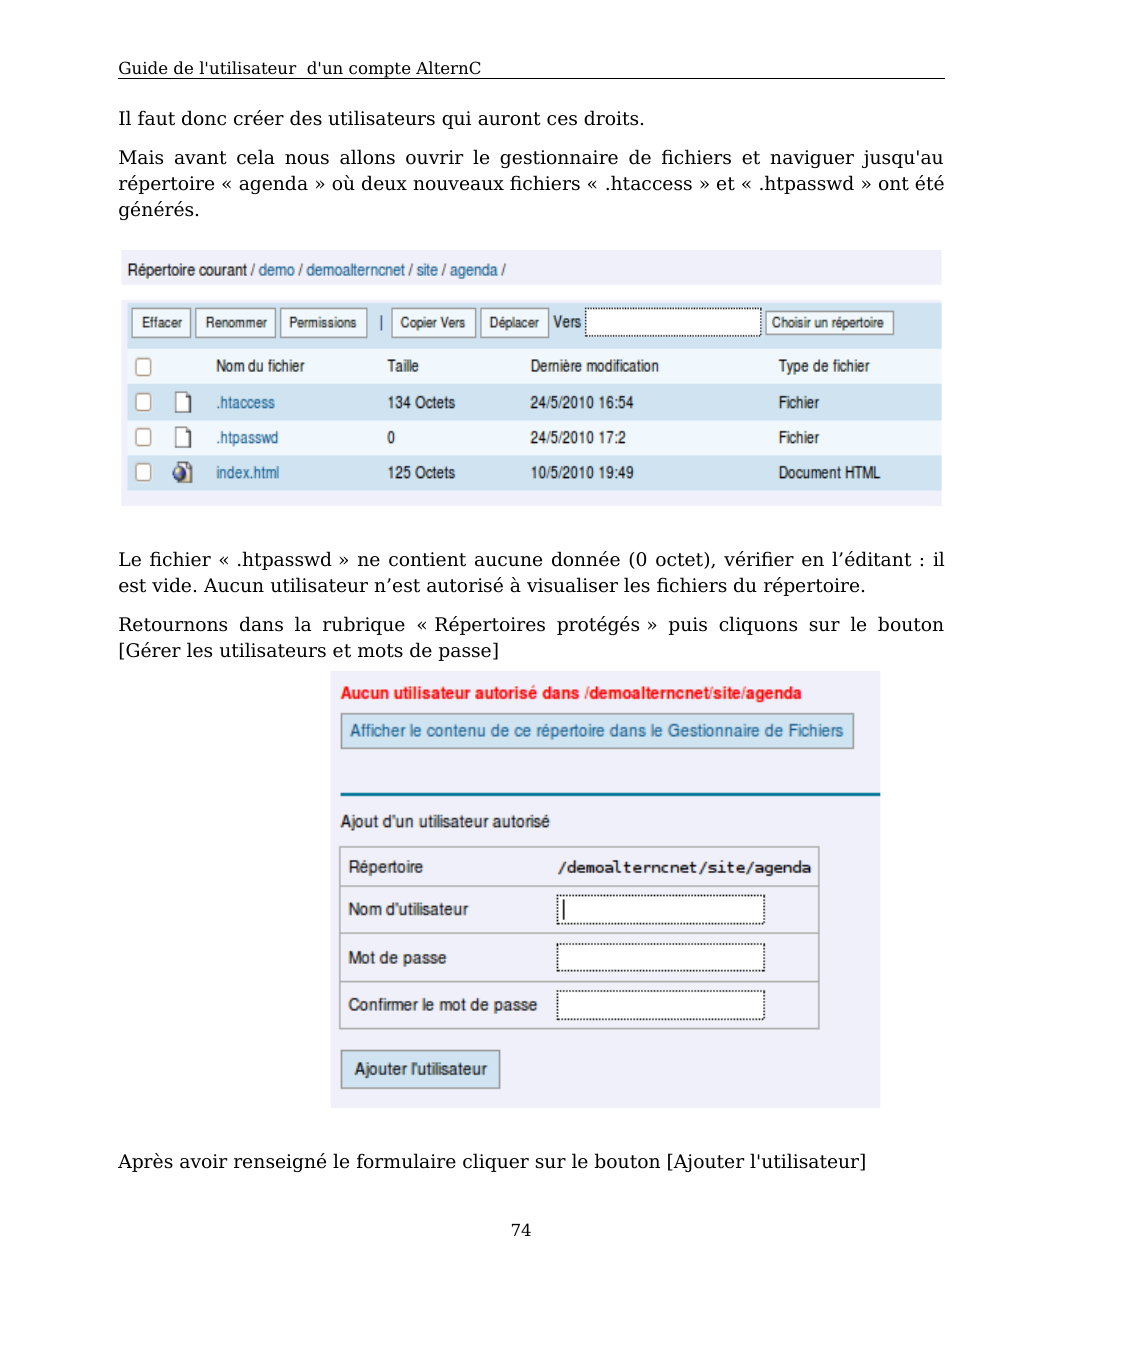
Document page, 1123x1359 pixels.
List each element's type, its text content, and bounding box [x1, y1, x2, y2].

text Retournons dans la rubrique « Répertoires protégés » puis cliquons sur le bouton [Gérer les utilisateurs et mots de passe] [118, 614, 945, 662]
picture [121, 250, 942, 506]
picture [330, 671, 881, 1108]
text Le fichier « .htpasswd » ne contient aucune donnée (0 octet), vérifier en l’éditant : il est vide. Aucun utilisateur n’est autorisé à visualiser les fichiers du répertoire. [118, 549, 945, 597]
text Mais avant cela nous allons ouvrir le gestionnaire de fichiers et naviguer jusqu'au répertoire « agenda » où deux nouveaux fichiers « .htaccess » et « .htpasswd » ont été générés. [118, 147, 945, 221]
text Après avoir renseigné le formulaire cliquer sur le bouton [Ajouter l'utilisateur] [118, 1151, 945, 1172]
text Il faut donc créer des utilisateurs qui auront ces droits. [118, 108, 945, 130]
